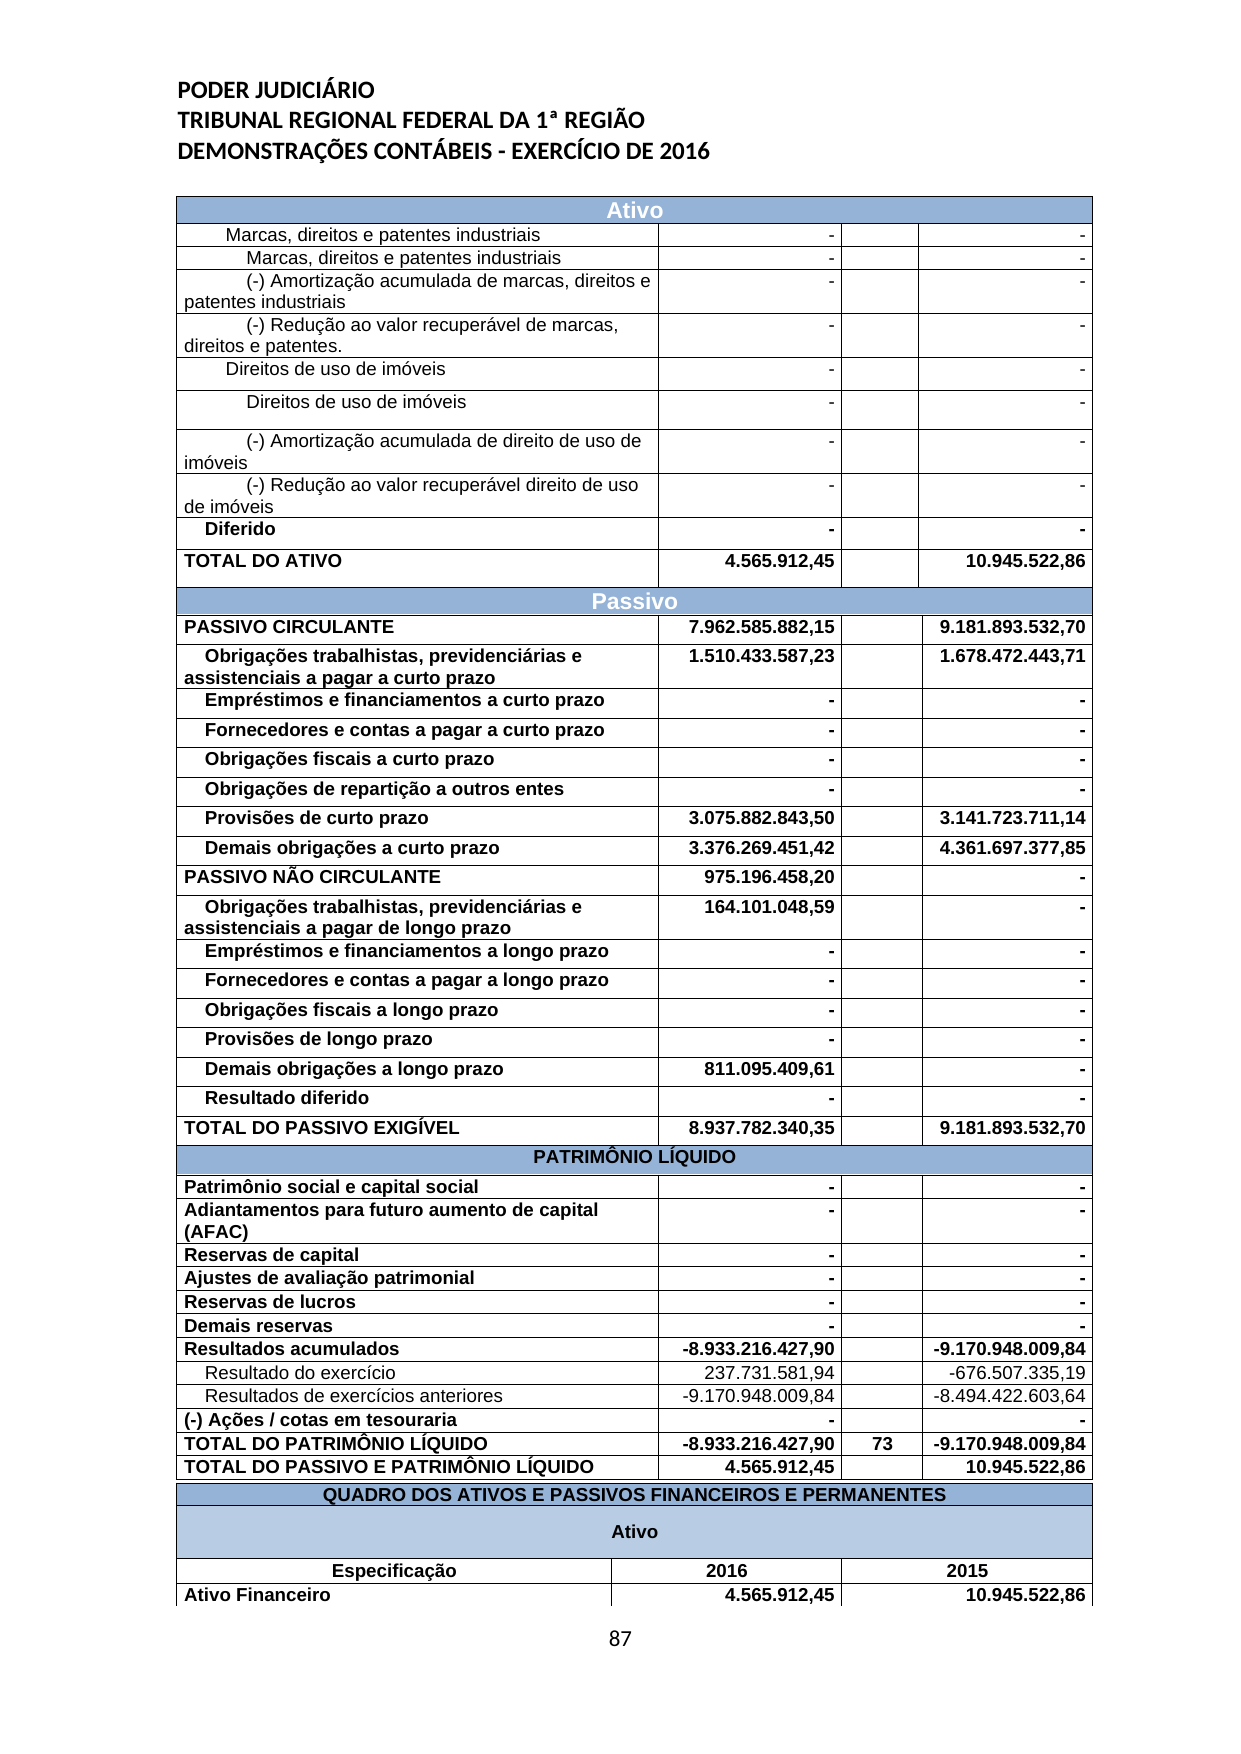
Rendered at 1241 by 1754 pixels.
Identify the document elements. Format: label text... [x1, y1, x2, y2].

table_cell - [659, 430, 841, 473]
table_cell Demais obrigações a longo prazo [177, 1058, 658, 1086]
table_cell [842, 1267, 922, 1290]
table_cell Especificação [177, 1559, 611, 1583]
table_cell PASSIVO CIRCULANTE [177, 616, 658, 644]
table_cell Demais obrigações a curto prazo [177, 837, 658, 865]
table_cell - [659, 940, 841, 968]
table_cell - [659, 748, 841, 777]
table_cell - [659, 1244, 841, 1266]
table_cell 4.361.697.377,85 [923, 837, 1092, 865]
table_cell [842, 778, 922, 806]
table_cell - [923, 1028, 1092, 1057]
table_cell - [659, 1291, 841, 1313]
table_cell -676.507.335,19 [923, 1362, 1092, 1384]
table_cell [842, 1117, 922, 1145]
table_cell 1.510.433.587,23 [659, 645, 841, 688]
table_cell - [919, 224, 1092, 246]
table_cell [842, 1362, 922, 1384]
table_cell PATRIMÔNIO LÍQUIDO [177, 1146, 1092, 1174]
table_cell - [919, 518, 1092, 549]
table_cell Ativo [177, 1506, 1092, 1558]
table_cell [842, 391, 918, 429]
table_cell [842, 969, 922, 998]
table_cell - [659, 518, 841, 549]
table_cell - [923, 1267, 1092, 1290]
table_cell 7.962.585.882,15 [659, 616, 841, 644]
table_cell 164.101.048,59 [659, 896, 841, 939]
table_cell Direitos de uso de imóveis [177, 358, 658, 390]
table_cell 4.565.912,45 [659, 1456, 841, 1479]
table_cell - [659, 314, 841, 357]
table_cell TOTAL DO PATRIMÔNIO LÍQUIDO [177, 1433, 658, 1455]
table_cell - [919, 247, 1092, 268]
table_cell - [923, 1244, 1092, 1266]
table_cell - [923, 719, 1092, 747]
table_cell [842, 837, 922, 865]
table_cell Ajustes de avaliação patrimonial [177, 1267, 658, 1290]
table_cell - [923, 896, 1092, 939]
table_cell Provisões de curto prazo [177, 807, 658, 836]
table_cell 4.565.912,45 [659, 550, 841, 587]
table_cell - [919, 430, 1092, 473]
table_cell 3.141.723.711,14 [923, 807, 1092, 836]
table_cell (-) Ações / cotas em tesouraria [177, 1409, 658, 1432]
table_cell - [923, 1199, 1092, 1242]
table_cell - [919, 474, 1092, 517]
table_cell - [659, 1087, 841, 1116]
table_cell 10.945.522,86 [923, 1456, 1092, 1479]
table_cell [842, 1058, 922, 1086]
table_cell 4.565.912,45 [612, 1584, 841, 1606]
table_header Ativo [177, 197, 1092, 223]
table_cell 73 [842, 1433, 922, 1455]
table_cell Reservas de capital [177, 1244, 658, 1266]
table_cell (-) Amortização acumulada de direito de uso de imóveis [177, 430, 658, 473]
table_cell Obrigações de repartição a outros entes [177, 778, 658, 806]
table_cell [842, 270, 918, 313]
table_cell [842, 1409, 922, 1432]
table_cell Demais reservas [177, 1314, 658, 1337]
table_cell -8.933.216.427,90 [659, 1338, 841, 1361]
table_cell Resultado diferido [177, 1087, 658, 1116]
table_cell TOTAL DO PASSIVO E PATRIMÔNIO LÍQUIDO [177, 1456, 658, 1479]
table_cell -8.933.216.427,90 [659, 1433, 841, 1455]
table_cell 9.181.893.532,70 [923, 1117, 1092, 1145]
table_cell - [919, 314, 1092, 357]
table_cell - [659, 1409, 841, 1432]
table_cell 9.181.893.532,70 [923, 616, 1092, 644]
table_cell - [923, 1087, 1092, 1116]
table_cell (-) Amortização acumulada de marcas, direitos e patentes industriais [177, 270, 658, 313]
table_cell (-) Redução ao valor recuperável direito de uso de imóveis [177, 474, 658, 517]
table_cell - [659, 1028, 841, 1057]
table_cell 10.945.522,86 [919, 550, 1092, 587]
table_cell Resultados de exercícios anteriores [177, 1385, 658, 1408]
table_cell [842, 518, 918, 549]
table_cell - [659, 270, 841, 313]
table_cell [842, 474, 918, 517]
table_cell Adiantamentos para futuro aumento de capital (AFAC) [177, 1199, 658, 1242]
table_cell - [659, 1176, 841, 1198]
table_cell 3.376.269.451,42 [659, 837, 841, 865]
table_cell -9.170.948.009,84 [659, 1385, 841, 1408]
table_cell Marcas, direitos e patentes industriais [177, 247, 658, 268]
table_cell - [659, 247, 841, 268]
table_cell -9.170.948.009,84 [923, 1338, 1092, 1361]
table_cell [842, 1385, 922, 1408]
table_cell - [923, 940, 1092, 968]
table_cell [842, 645, 922, 688]
table_cell - [923, 969, 1092, 998]
table_cell [842, 719, 922, 747]
table_cell [842, 430, 918, 473]
table_cell [842, 1291, 922, 1313]
table_cell [842, 616, 922, 644]
table_cell - [919, 358, 1092, 390]
table_cell Empréstimos e financiamentos a curto prazo [177, 689, 658, 718]
table_cell [842, 1456, 922, 1479]
table_cell Ativo Financeiro [177, 1584, 611, 1606]
table_cell [842, 1176, 922, 1198]
table_cell Reservas de lucros [177, 1291, 658, 1313]
table_cell 3.075.882.843,50 [659, 807, 841, 836]
table_cell [842, 1338, 922, 1361]
table_cell TOTAL DO ATIVO [177, 550, 658, 587]
table_cell [842, 1087, 922, 1116]
table_cell Fornecedores e contas a pagar a curto prazo [177, 719, 658, 747]
table_cell - [923, 866, 1092, 894]
table_cell 8.937.782.340,35 [659, 1117, 841, 1145]
table_cell (-) Redução ao valor recuperável de marcas, direitos e patentes. [177, 314, 658, 357]
table_cell - [659, 719, 841, 747]
table_cell - [659, 1314, 841, 1337]
table_cell - [659, 224, 841, 246]
table_cell Fornecedores e contas a pagar a longo prazo [177, 969, 658, 998]
table_cell Marcas, direitos e patentes industriais [177, 224, 658, 246]
table_cell -8.494.422.603,64 [923, 1385, 1092, 1408]
table_cell 975.196.458,20 [659, 866, 841, 894]
table_cell Obrigações trabalhistas, previdenciárias e assistenciais a pagar a curto prazo [177, 645, 658, 688]
table_cell [842, 807, 922, 836]
table_cell [842, 550, 918, 587]
table_cell - [659, 1199, 841, 1242]
table_cell - [659, 778, 841, 806]
table_cell 1.678.472.443,71 [923, 645, 1092, 688]
table_cell - [659, 999, 841, 1027]
table_cell - [919, 270, 1092, 313]
table_cell [842, 247, 918, 268]
table_cell -9.170.948.009,84 [923, 1433, 1092, 1455]
table_cell - [923, 1314, 1092, 1337]
table_cell - [923, 748, 1092, 777]
table_cell [842, 866, 922, 894]
table_cell - [659, 969, 841, 998]
table_cell [842, 224, 918, 246]
table_cell Obrigações fiscais a longo prazo [177, 999, 658, 1027]
table_cell 2016 [612, 1559, 841, 1583]
table_cell Direitos de uso de imóveis [177, 391, 658, 429]
table_cell Passivo [177, 588, 1092, 614]
table_cell Obrigações trabalhistas, previdenciárias e assistenciais a pagar de longo prazo [177, 896, 658, 939]
table_cell - [919, 391, 1092, 429]
table_cell - [923, 1176, 1092, 1198]
table_cell [842, 940, 922, 968]
table_cell - [923, 1409, 1092, 1432]
table_cell Provisões de longo prazo [177, 1028, 658, 1057]
table_cell [842, 358, 918, 390]
table_cell PASSIVO NÃO CIRCULANTE [177, 866, 658, 894]
table_cell [842, 1314, 922, 1337]
table_header QUADRO DOS ATIVOS E PASSIVOS FINANCEIROS E PERMANENTES [177, 1484, 1092, 1505]
table_cell Resultados acumulados [177, 1338, 658, 1361]
table_cell [842, 689, 922, 718]
table_cell TOTAL DO PASSIVO EXIGÍVEL [177, 1117, 658, 1145]
table_cell - [923, 689, 1092, 718]
table_cell Resultado do exercício [177, 1362, 658, 1384]
table_cell - [659, 1267, 841, 1290]
table_cell 10.945.522,86 [842, 1584, 1092, 1606]
table_cell [842, 1244, 922, 1266]
table_cell [842, 999, 922, 1027]
table_cell - [923, 1291, 1092, 1313]
table_cell - [923, 1058, 1092, 1086]
table_cell - [659, 689, 841, 718]
table_cell [842, 896, 922, 939]
table_cell Obrigações fiscais a curto prazo [177, 748, 658, 777]
table_cell [842, 314, 918, 357]
table_cell [842, 748, 922, 777]
table_cell Patrimônio social e capital social [177, 1176, 658, 1198]
table_cell - [659, 474, 841, 517]
table_cell [842, 1028, 922, 1057]
table_cell 237.731.581,94 [659, 1362, 841, 1384]
table_cell Diferido [177, 518, 658, 549]
table_cell - [923, 999, 1092, 1027]
table_cell 2015 [842, 1559, 1092, 1583]
table_cell Empréstimos e financiamentos a longo prazo [177, 940, 658, 968]
table_cell [842, 1199, 922, 1242]
table_cell - [659, 391, 841, 429]
table_cell 811.095.409,61 [659, 1058, 841, 1086]
table_cell - [659, 358, 841, 390]
table_cell - [923, 778, 1092, 806]
